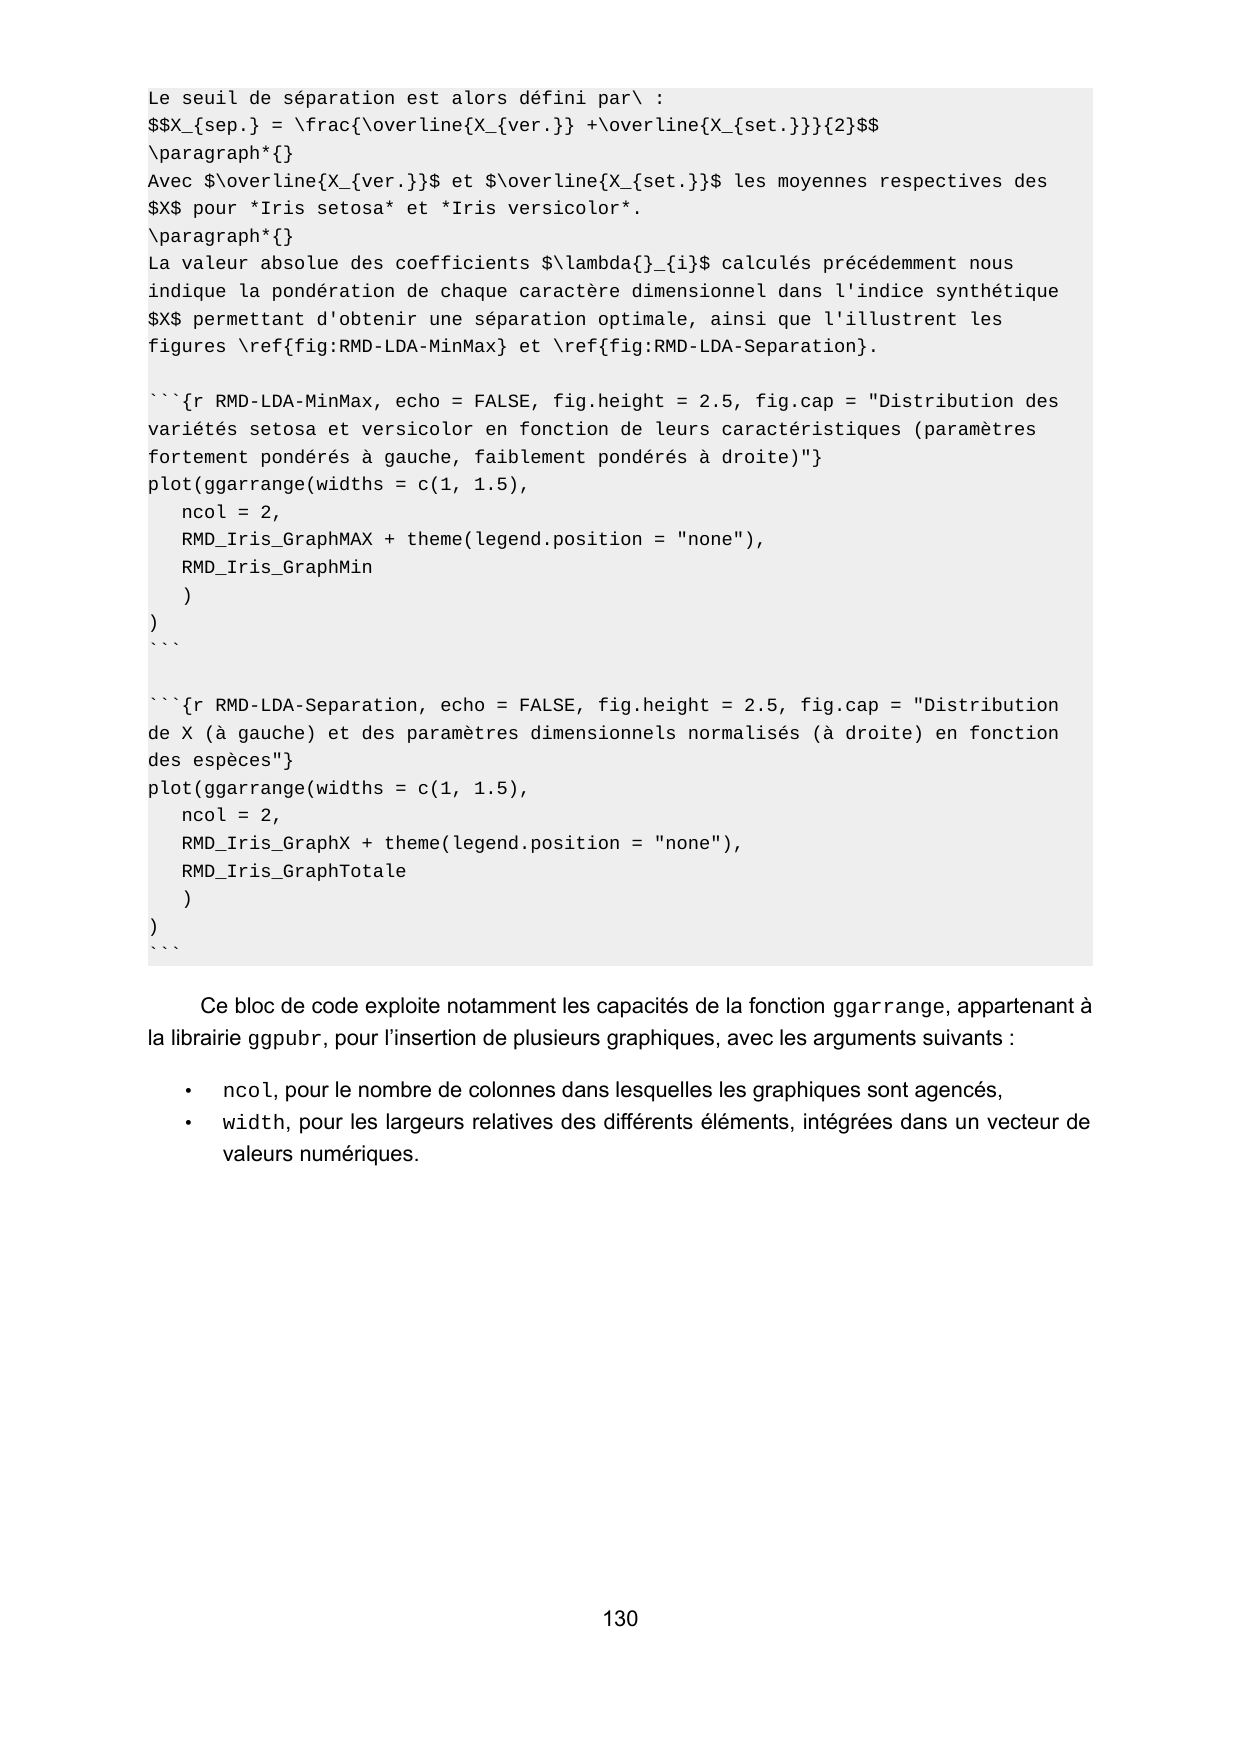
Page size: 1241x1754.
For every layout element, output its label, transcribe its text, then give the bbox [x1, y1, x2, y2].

text $$X_{sep.} = \frac{\overline{X_{ver.}} +\overline{X_{set.}}}{2}$$ [148, 116, 1093, 137]
text ncol = 2, [148, 503, 1093, 524]
text RMD_Iris_GraphMAX + theme(legend.position = "none"), [148, 530, 1093, 551]
text ) [148, 917, 1093, 938]
text ncol = 2, [148, 806, 1093, 827]
text Avec $\overline{X_{ver.}}$ et $\overline{X_{set.}}$ les moyennes respectives des [148, 171, 1093, 193]
text ) [148, 613, 1093, 634]
text Ce bloc de code exploite notamment les capacités de la fonction ggarrange, appartenant à la librairie ggpubr, pour l’insertion de plusieurs graphiques, avec les arguments suivants : [148, 993, 1093, 1051]
text indique la pondération de chaque caractère dimensionnel dans l'indice synthétique [148, 282, 1093, 303]
text plot(ggarrange(widths = c(1, 1.5), [148, 779, 1093, 800]
text de X (à gauche) et des paramètres dimensionnels normalisés (à droite) en fonction [148, 723, 1093, 745]
text fortement pondérés à gauche, faiblement pondérés à droite)"} [148, 447, 1093, 469]
text RMD_Iris_GraphTotale [148, 861, 1093, 883]
text ``` [148, 641, 1093, 662]
text Le seuil de séparation est alors défini par\ : [148, 88, 1093, 110]
text \paragraph*{} [148, 144, 1093, 165]
text figures \ref{fig:RMD-LDA-MinMax} et \ref{fig:RMD-LDA-Separation}. [148, 337, 1093, 358]
text ```{r RMD-LDA-Separation, echo = FALSE, fig.height = 2.5, fig.cap = "Distribution [148, 696, 1093, 717]
list ncol, pour le nombre de colonnes dans lesquelles les graphiques sont agencés, [185, 1077, 1093, 1104]
list width, pour les largeurs relatives des différents éléments, intégrées dans un vecteur de valeurs numériques. [185, 1109, 1093, 1166]
text \paragraph*{} [148, 227, 1093, 248]
text variétés setosa et versicolor en fonction de leurs caractéristiques (paramètres [148, 420, 1093, 441]
text $X$ pour *Iris setosa* et *Iris versicolor*. [148, 199, 1093, 220]
text ```{r RMD-LDA-MinMax, echo = FALSE, fig.height = 2.5, fig.cap = "Distribution des [148, 392, 1093, 413]
text $X$ permettant d'obtenir une séparation optimale, ainsi que l'illustrent les [148, 309, 1093, 331]
text RMD_Iris_GraphX + theme(legend.position = "none"), [148, 834, 1093, 855]
text RMD_Iris_GraphMin [148, 558, 1093, 579]
text plot(ggarrange(widths = c(1, 1.5), [148, 475, 1093, 496]
text des espèces"} [148, 751, 1093, 772]
text ) [148, 889, 1093, 910]
text La valeur absolue des coefficients $\lambda{}_{i}$ calculés précédemment nous [148, 254, 1093, 275]
text ) [148, 585, 1093, 607]
text ``` [148, 944, 1093, 966]
